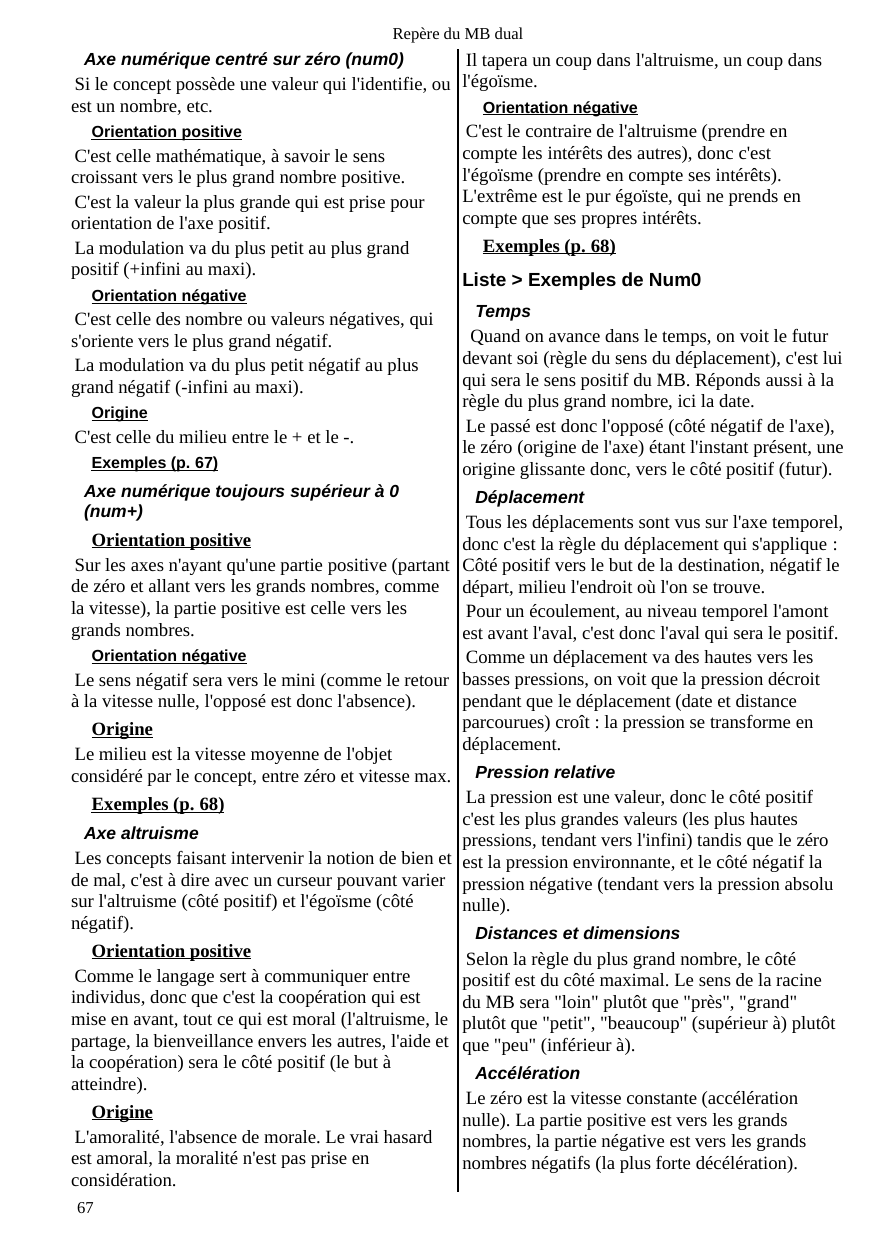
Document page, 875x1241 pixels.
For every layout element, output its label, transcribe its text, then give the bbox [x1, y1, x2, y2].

subtitle Distances et dimensions [475, 923, 844, 943]
subtitle Axe numérique centré sur zéro (num0) [84, 49, 453, 69]
text Les concepts faisant intervenir la notion de bien et de mal, c'est à dire avec un curseur pouvant varier sur l'altruisme (côté positif) et l'égoïsme (côté négatif). [71, 847, 453, 933]
subtitle Axe altruisme [84, 823, 453, 843]
subtitle Exemples (p. 67) [91, 454, 453, 472]
subtitle Axe numérique toujours supérieur à 0 (num+) [84, 481, 453, 521]
text C'est celle des nombre ou valeurs négatives, qui s'oriente vers le plus grand négatif. [71, 308, 453, 351]
subtitle Liste > Exemples de Num0 [462, 268, 844, 290]
text La modulation va du plus petit négatif au plus grand négatif (-infini au maxi). [71, 354, 453, 397]
text Pour un écoulement, au niveau temporel l'amont est avant l'aval, c'est donc l'aval qui sera le positif. [462, 600, 844, 643]
text Le milieu est la vitesse moyenne de l'objet considéré par le concept, entre zéro et vitesse max. [71, 743, 453, 786]
subtitle Orientation positive [91, 940, 453, 961]
text C'est la valeur la plus grande qui est prise pour orientation de l'axe positif. [71, 191, 453, 234]
text Selon la règle du plus grand nombre, le côté positif est du côté maximal. Le sens de la racine du MB sera "loin" plutôt que "près", "grand" plutôt que "petit", "beaucoup" (supérieur à) plutôt que "peu" (inférieur à). [462, 947, 844, 1055]
text Le sens négatif sera vers le mini (comme le retour à la vitesse nulle, l'opposé est donc l'absence). [71, 668, 453, 712]
subtitle Exemples (p. 67) [483, 234, 844, 256]
subtitle Accélération [475, 1063, 844, 1083]
text C'est le contraire de l'altruisme (prendre en compte les intérêts des autres), donc c'est l'égoïsme (prendre en compte ses intérêts). L'extrême est le pur égoïste, qui ne prends en compte que ses propres intérêts. [462, 120, 844, 228]
subtitle Origine [91, 404, 453, 422]
text Le passé est donc l'opposé (côté négatif de l'axe), le zéro (origine de l'axe) étant l'instant présent, une origine glissante donc, vers le côté positif (futur). [462, 414, 844, 479]
subtitle Pression relative [475, 762, 844, 782]
text C'est celle du milieu entre le + et le -. [71, 426, 453, 447]
text Le zéro est la vitesse constante (accélération nulle). La partie positive est vers les grands nombres, la partie négative est vers les grands nombres négatifs (la plus forte décélération). [462, 1087, 844, 1173]
subtitle Temps [475, 301, 844, 321]
text Tous les déplacements sont vus sur l'axe temporel, donc c'est la règle du déplacement qui s'applique : Côté positif vers le but de la destination, négatif le départ, milieu l'endroit où l'on se trouve. [462, 511, 844, 597]
subtitle Origine [91, 718, 453, 740]
subtitle Orientation négative [483, 98, 844, 117]
subtitle Déplacement [475, 487, 844, 507]
subtitle Orientation positive [91, 123, 453, 141]
subtitle Orientation négative [91, 647, 453, 665]
text La pression est une valeur, donc le côté positif c'est les plus grandes valeurs (les plus hautes pressions, tendant vers l'infini) tandis que le zéro est la pression environnante, et le côté négatif la pression négative (tendant vers la pression absolu nulle). [462, 786, 844, 916]
text C'est celle mathématique, à savoir le sens croissant vers le plus grand nombre positive. [71, 145, 453, 188]
text L'amoralité, l'absence de morale. Le vrai hasard est amoral, la moralité n'est pas prise en considération. [71, 1126, 453, 1190]
text La modulation va du plus petit au plus grand positif (+infini au maxi). [71, 237, 453, 280]
text Quand on avance dans le temps, on voit le futur devant soi (règle du sens du déplacement), c'est lui qui sera le sens positif du MB. Réponds aussi à la règle du plus grand nombre, ici la date. [462, 325, 844, 412]
subtitle Origine [91, 1101, 453, 1122]
text Comme le langage sert à communiquer entre individus, donc que c'est la coopération qui est mise en avant, tout ce qui est moral (l'altruisme, le partage, la bienveillance envers les autres, l'aide et la coopération) sera le côté positif (le but à atteindre). [71, 965, 453, 1094]
text Il tapera un coup dans l'altruisme, un coup dans l'égoïsme. [462, 49, 844, 92]
text Comme un déplacement va des hautes vers les basses pressions, on voit que la pression décroit pendant que le déplacement (date et distance parcourues) croît : la pression se transforme en déplacement. [462, 646, 844, 754]
text Si le concept possède une valeur qui l'identifie, ou est un nombre, etc. [71, 73, 453, 116]
subtitle Orientation positive [91, 529, 453, 550]
subtitle Orientation négative [91, 286, 453, 305]
text Sur les axes n'ayant qu'une partie positive (partant de zéro et allant vers les grands nombres, comme la vitesse), la partie positive est celle vers les grands nombres. [71, 554, 453, 640]
subtitle Exemples (p. 67) [91, 793, 453, 814]
